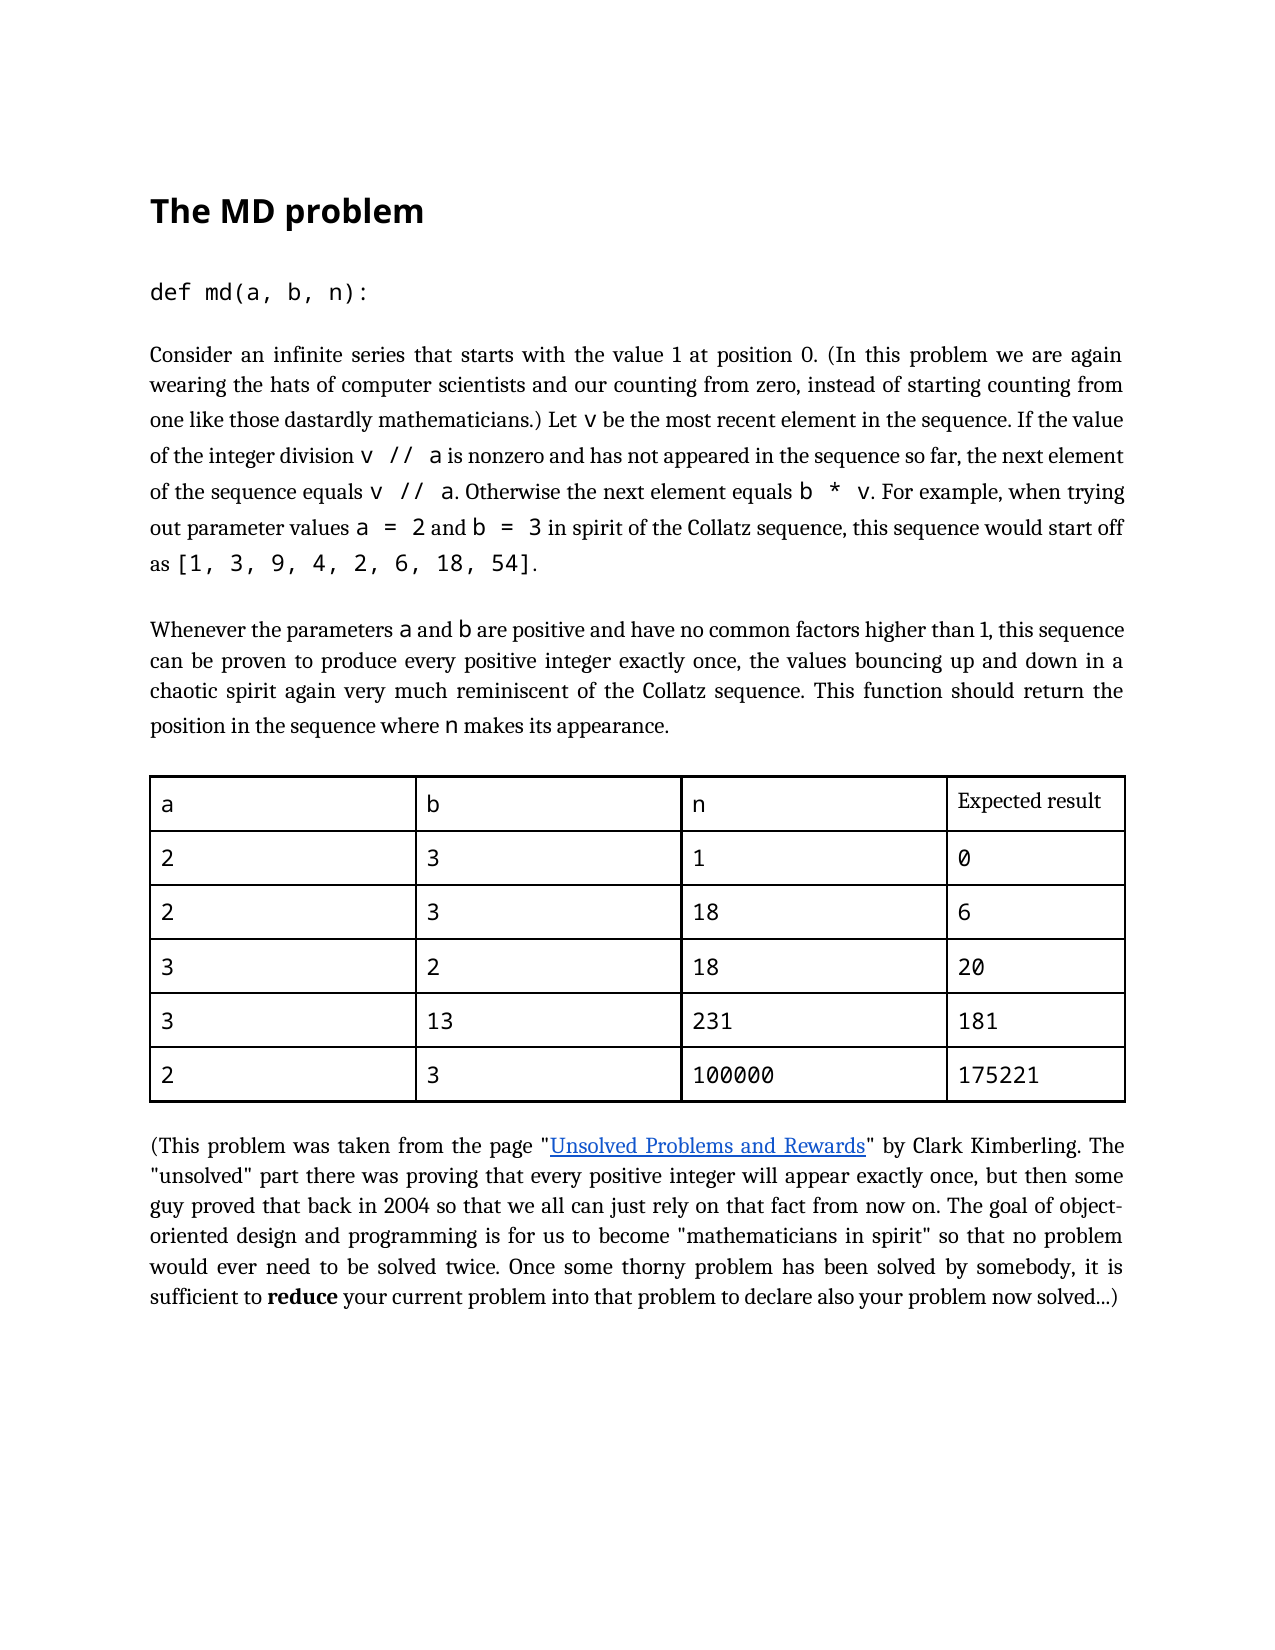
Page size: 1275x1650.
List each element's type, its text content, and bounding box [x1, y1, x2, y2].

text Consider an infinite series that starts with the value 1 at position 0. (In this problem we are again wearing the hats of computer scientists and our counting from zero, instead of starting counting from one like those dastardly mathematicians.) Let v be the most recent element in the sequence. If the value of the integer division v // a is nonzero and has not appeared in the sequence so far, the next element of the sequence equals v // a. Otherwise the next element equals b * v. For example, when trying out parameter values a = 2 and b = 3 in spirit of the Collatz sequence, this sequence would start off as [1, 3, 9, 4, 2, 6, 18, 54]. [150, 342, 1125, 578]
table_cell 3 [151, 994, 415, 1046]
table_cell 175221 [948, 1048, 1124, 1100]
table_cell 20 [948, 940, 1124, 992]
table_cell 231 [683, 994, 946, 1046]
text Whenever the parameters a and b are positive and have no common factors higher than 1, this sequence can be proven to produce every positive integer exactly once, the values bouncing up and down in a chaotic spirit again very much reminiscent of the Collatz sequence. This function should return the position in the sequence where n makes its appearance. [150, 613, 1125, 741]
table_cell 100000 [683, 1048, 946, 1100]
table_cell 2 [151, 1048, 415, 1100]
table_cell 181 [948, 994, 1124, 1046]
table_cell 6 [948, 886, 1124, 938]
table_cell 1 [683, 832, 946, 884]
table_cell 18 [683, 940, 946, 992]
table_cell 13 [417, 994, 680, 1046]
table_cell 0 [948, 832, 1124, 884]
table_cell 18 [683, 886, 946, 938]
table_cell 3 [151, 940, 415, 992]
table_cell 2 [151, 832, 415, 884]
table_header a [151, 778, 415, 829]
table_cell 3 [417, 1048, 680, 1100]
text (This problem was taken from the page "Unsolved Problems and Rewards" by Clark Kimberling. The "unsolved" part there was proving that every positive integer will appear exactly once, but then some guy proved that back in 2004 so that we all can just rely on that fact from now on. The goal of object-oriented design and programming is for us to become "mathematicians in spirit" so that no problem would ever need to be solved twice. Once some thorny problem has been solved by somebody, it is sufficient to reduce your current problem into that problem to declare also your problem now solved...) [150, 1133, 1125, 1310]
text def md(a, b, n): [150, 276, 1125, 307]
table_header b [417, 778, 680, 829]
table_cell 2 [417, 940, 680, 992]
table_cell 3 [417, 832, 680, 884]
table_header Expected result [948, 778, 1124, 829]
table_cell 3 [417, 886, 680, 938]
table_cell 2 [151, 886, 415, 938]
table_header n [683, 778, 946, 829]
subtitle The MD problem [150, 187, 1125, 233]
